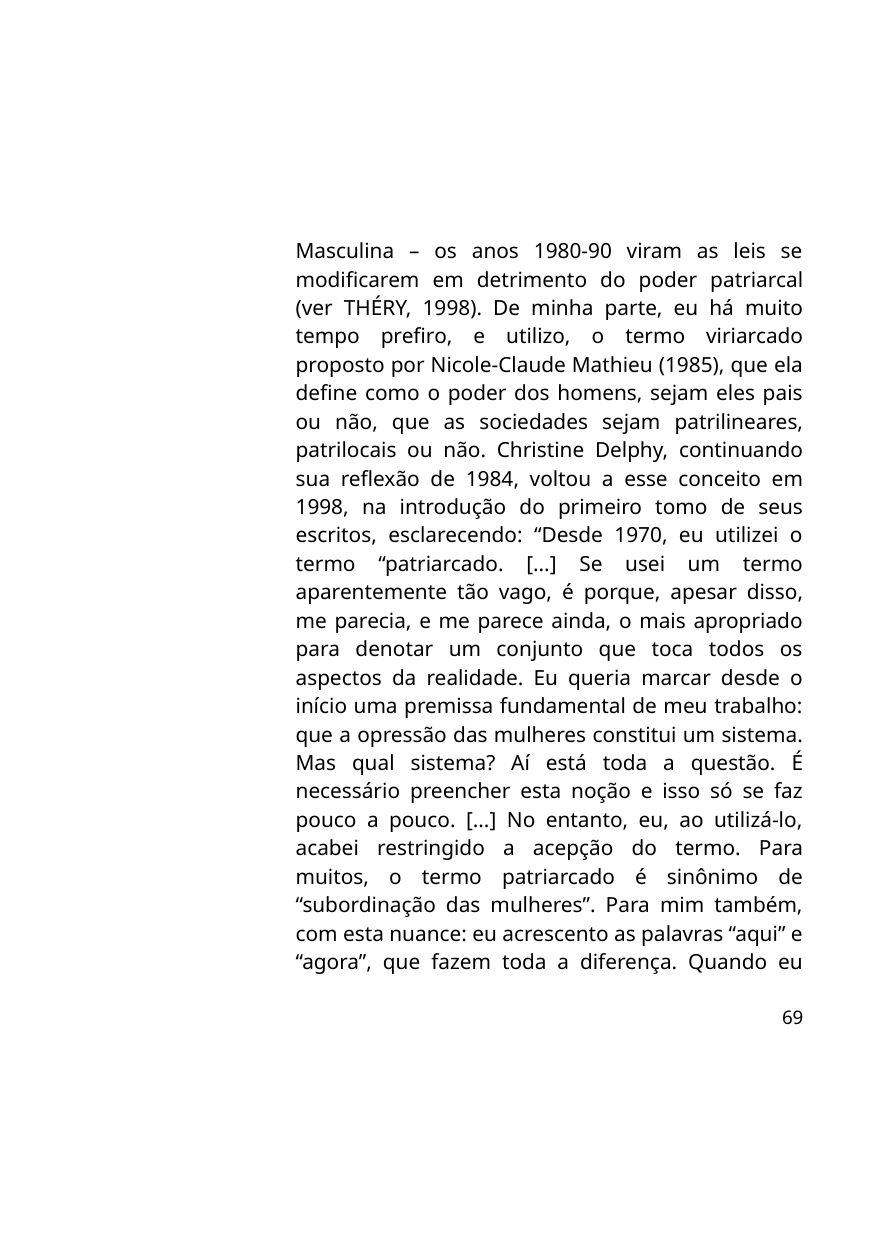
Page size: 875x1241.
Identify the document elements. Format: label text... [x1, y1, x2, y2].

text Masculina – os anos 1980-90 viram as leis se modificarem em detrimento do poder patriarcal (ver THÉRY, 1998). De minha parte, eu há muito tempo prefiro, e utilizo, o termo viriarcado proposto por Nicole-Claude Mathieu (1985), que ela define como o poder dos homens, sejam eles pais ou não, que as sociedades sejam patrilineares, patrilocais ou não. Christine Delphy, continuando sua reflexão de 1984, voltou a esse conceito em 1998, na introdução do primeiro tomo de seus escritos, esclarecendo: “Desde 1970, eu utilizei o termo “patriarcado. [...] Se usei um termo aparentemente tão vago, é porque, apesar disso, me parecia, e me parece ainda, o mais apropriado para denotar um conjunto que toca todos os aspectos da realidade. Eu queria marcar desde o início uma premissa fundamental de meu trabalho: que a opressão das mulheres constitui um sistema. Mas qual sistema? Aí está toda a questão. É necessário preencher esta noção e isso só se faz pouco a pouco. [...] No entanto, eu, ao utilizá-lo, acabei restringido a acepção do termo. Para muitos, o termo patriarcado é sinônimo de “subordinação das mulheres”. Para mim também, com esta nuance: eu acrescento as palavras “aqui” e “agora”, que fazem toda a diferença. Quando eu [295, 236, 803, 976]
